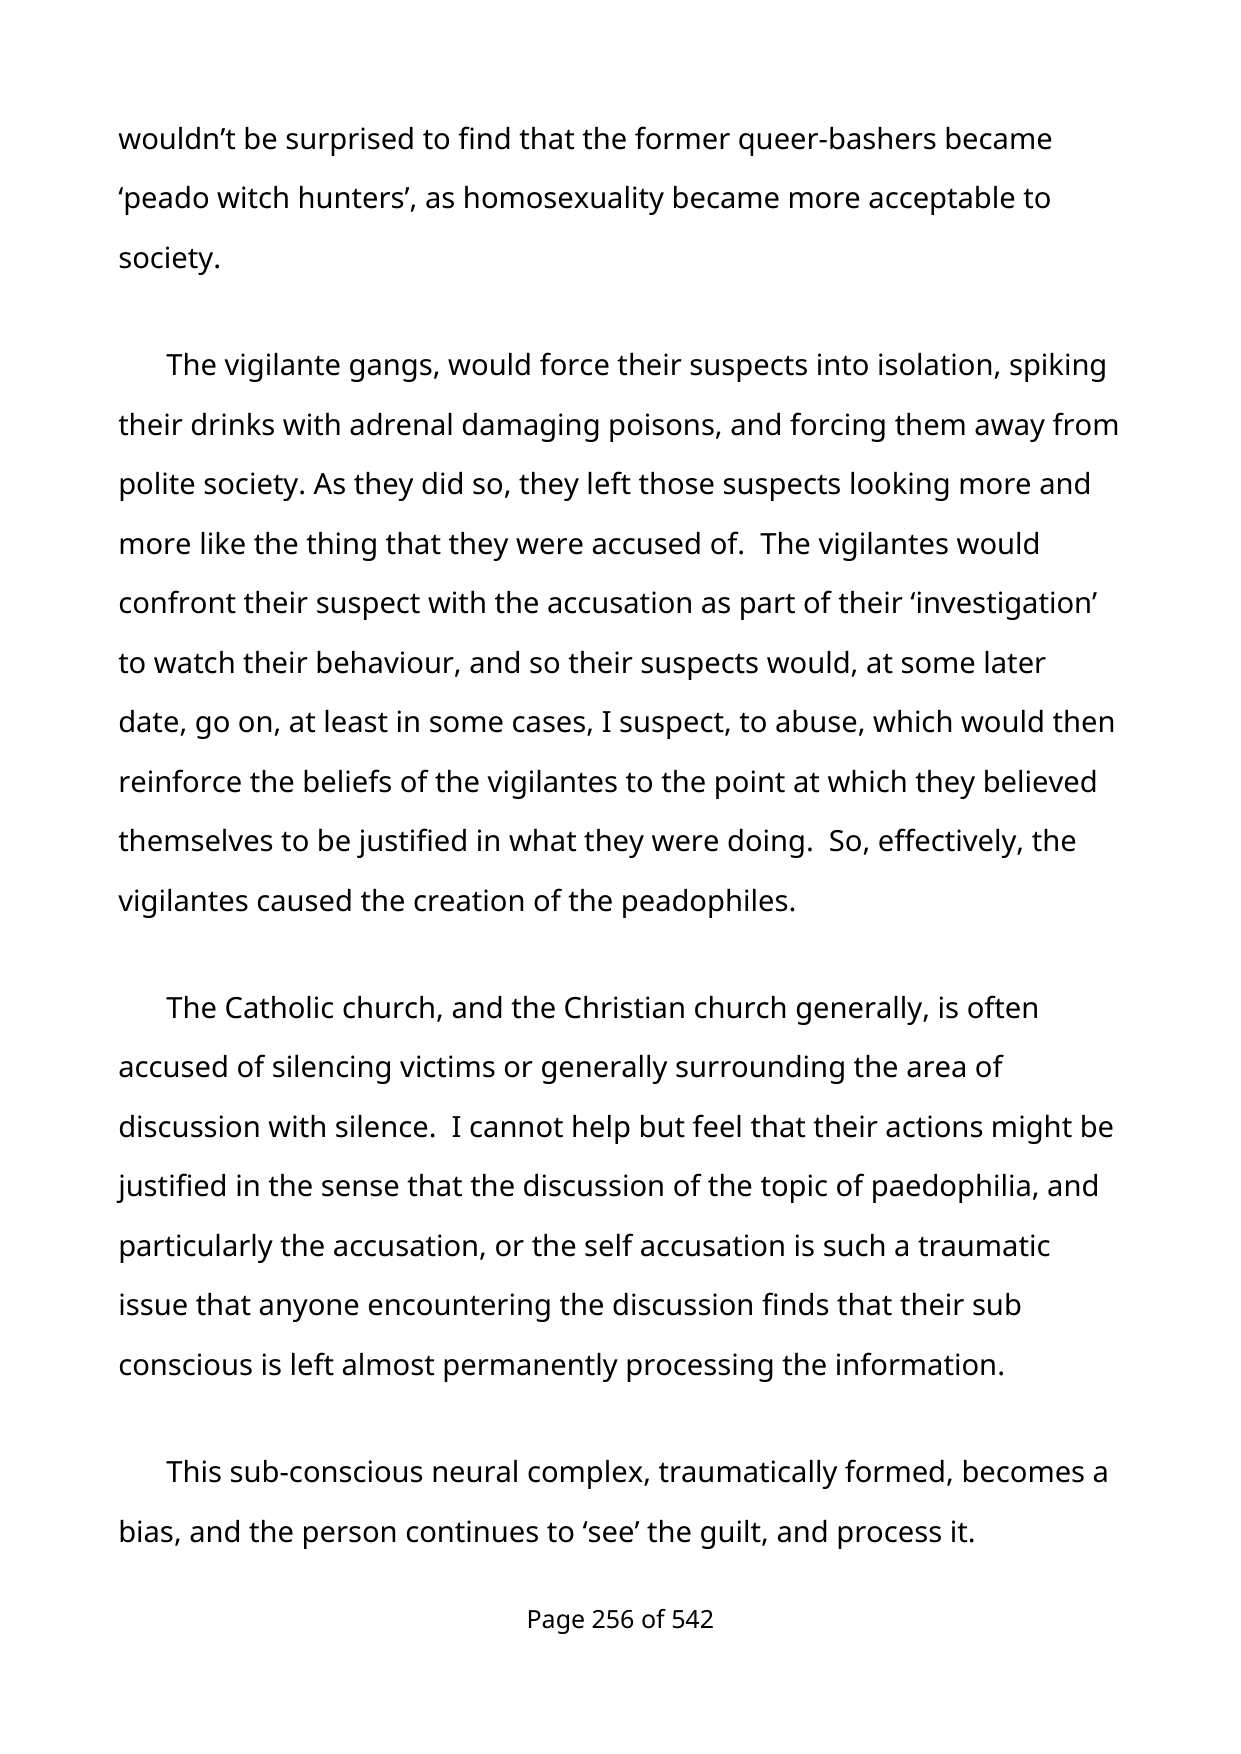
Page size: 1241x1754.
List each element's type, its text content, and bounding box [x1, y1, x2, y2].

text This sub-conscious neural complex, traumatically formed, becomes a bias, and the person continues to ‘see’ the guilt, and process it. [118, 1451, 1122, 1551]
text The vigilante gangs, would force their suspects into isolation, spiking their drinks with adrenal damaging poisons, and forcing them away from polite society. As they did so, they left those suspects looking more and more like the thing that they were accused of. The vigilantes would confront their suspect with the accusation as part of their ‘investigation’ to watch their behaviour, and so their suspects would, at some later date, go on, at least in some cases, I suspect, to abuse, which would then reinforce the beliefs of the vigilantes to the point at which they believed themselves to be justified in what they were doing. So, effectively, the vigilantes caused the creation of the peadophiles. [118, 344, 1122, 919]
text wouldn’t be surprised to find that the former queer-bashers became ‘peado witch hunters’, as homosexuality became more acceptable to society. [118, 118, 1122, 277]
text The Catholic church, and the Christian church generally, is often accused of silencing victims or generally surrounding the area of discussion with silence. I cannot help but feel that their actions might be justified in the sense that the discussion of the topic of paedophilia, and particularly the accusation, or the self accusation is such a traumatic issue that anyone encountering the discussion finds that their sub conscious is left almost permanently processing the information. [118, 987, 1122, 1384]
